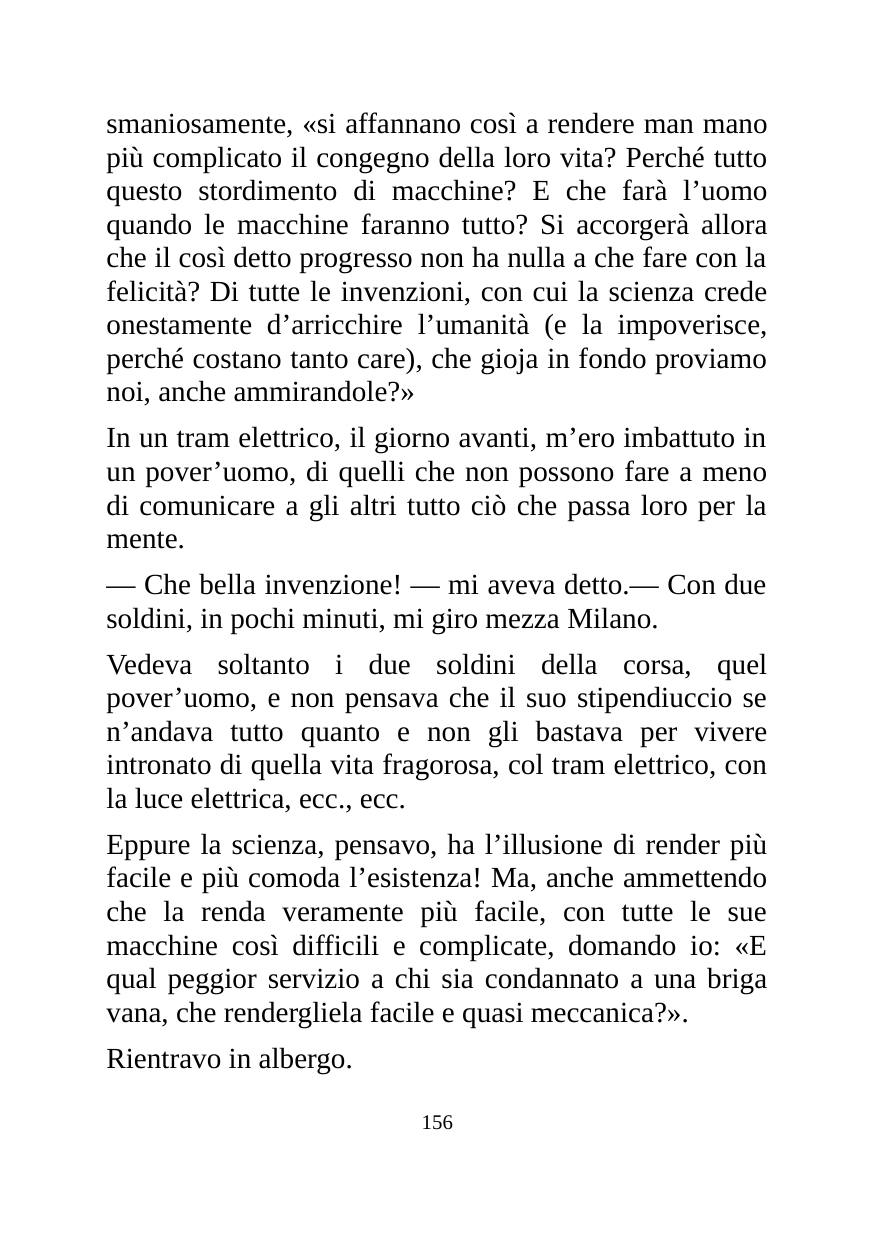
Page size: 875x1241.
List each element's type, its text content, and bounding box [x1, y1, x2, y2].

text — Che bella invenzione! — mi aveva detto.— Con due soldini, in pochi minuti, mi giro mezza Milano. [106, 567, 768, 634]
text smaniosamente, «si affannano così a rendere man mano più complicato il congegno della loro vita? Perché tutto questo stordimento di macchine? E che farà l’uomo quando le macchine faranno tutto? Si accorgerà allora che il così detto progresso non ha nulla a che fare con la felicità? Di tutte le invenzioni, con cui la scienza crede onestamente d’arricchire l’umanità (e la impoverisce, perché costano tanto care), che gioja in fondo proviamo noi, anche ammirandole?» [106, 106, 768, 408]
text In un tram elettrico, il giorno avanti, m’ero imbattuto in un pover’uomo, di quelli che non possono fare a meno di comunicare a gli altri tutto ciò che passa loro per la mente. [106, 421, 768, 555]
text Rientravo in albergo. [106, 1041, 768, 1074]
text Eppure la scienza, pensavo, ha l’illusione di render più facile e più comoda l’esistenza! Ma, anche ammettendo che la renda veramente più facile, con tutte le sue macchine così difficili e complicate, domando io: «E qual peggior servizio a chi sia condannato a una briga vana, che rendergliela facile e quasi meccanica?». [106, 827, 768, 1028]
text Vedeva soltanto i due soldini della corsa, quel pover’uomo, e non pensava che il suo stipendiuccio se n’andava tutto quanto e non gli bastava per vivere intronato di quella vita fragorosa, col tram elettrico, con la luce elettrica, ecc., ecc. [106, 647, 768, 814]
